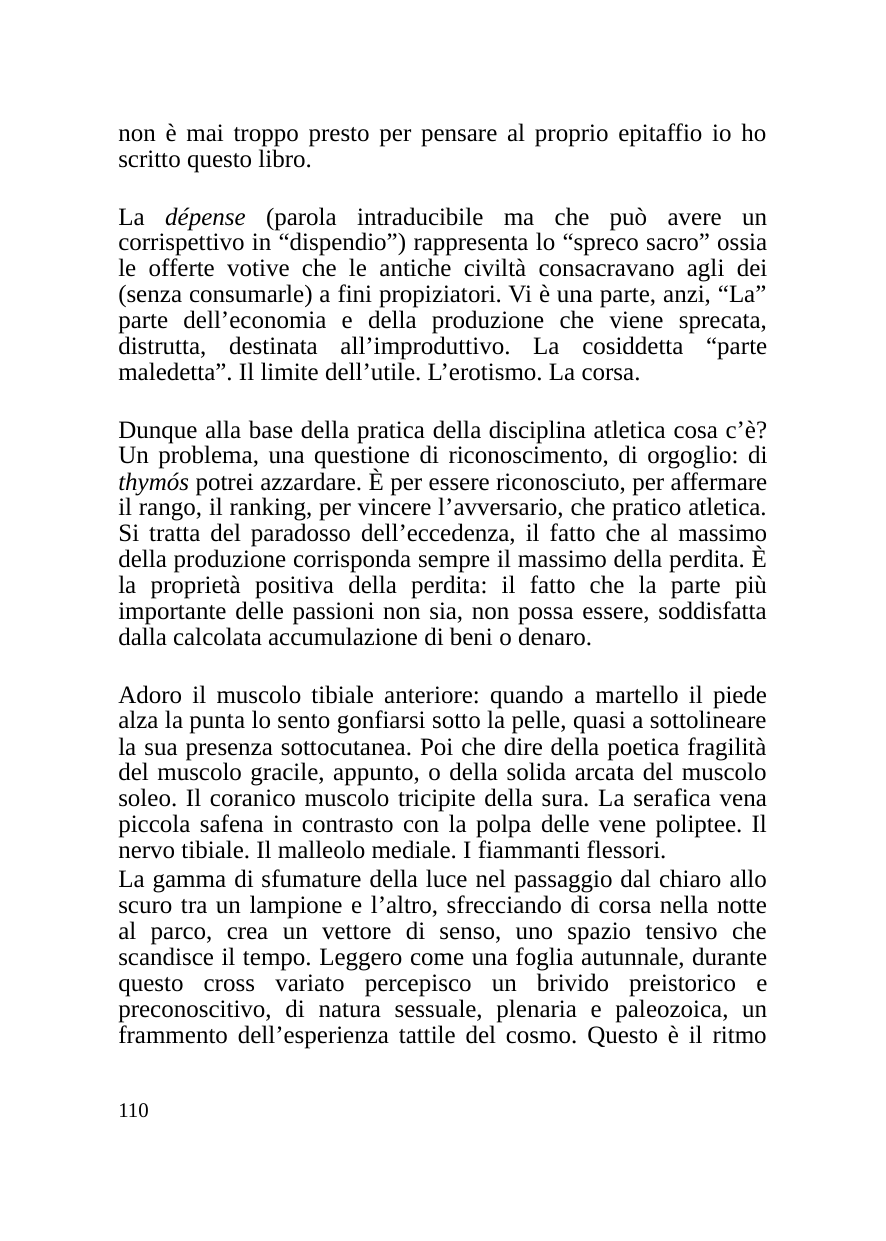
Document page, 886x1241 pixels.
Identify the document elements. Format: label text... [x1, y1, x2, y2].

text Dunque alla base della pratica della disciplina atletica cosa c’è? Un problema, una questione di riconoscimento, di orgoglio: di thymós potrei azzardare. È per essere riconosciuto, per affermare il rango, il ranking, per vincere l’avversario, che pratico atletica. Si tratta del paradosso dell’eccedenza, il fatto che al massimo della produzione corrisponda sempre il massimo della perdita. È la proprietà positiva della perdita: il fatto che la parte più importante delle passioni non sia, non possa essere, soddisfatta dalla calcolata accumulazione di beni o denaro. [118, 415, 768, 651]
text non è mai troppo presto per pensare al proprio epitaffio io ho scritto questo libro. [118, 118, 768, 173]
text La gamma di sfumature della luce nel passaggio dal chiaro allo scuro tra un lampione e l’altro, sfrecciando di corsa nella notte al parco, crea un vettore di senso, uno spazio tensivo che scandisce il tempo. Leggero come una foglia autunnale, durante questo cross variato percepisco un brivido preistorico e preconoscitivo, di natura sessuale, plenaria e paleozoica, un frammento dell’esperienza tattile del cosmo. Questo è il ritmo [118, 864, 768, 1048]
text Adoro il muscolo tibiale anteriore: quando a martello il piede alza la punta lo sento gonfiarsi sotto la pelle, quasi a sottolineare la sua presenza sottocutanea. Poi che dire della poetica fragilità del muscolo gracile, appunto, o della solida arcata del muscolo soleo. Il coranico muscolo tricipite della sura. La serafica vena piccola safena in contrasto con la polpa delle vene poliptee. Il nervo tibiale. Il malleolo mediale. I fiammanti flessori. [118, 680, 768, 864]
text La dépense (parola intraducibile ma che può avere un corrispettivo in “dispendio”) rappresenta lo “spreco sacro” ossia le offerte votive che le antiche civiltà consacravano agli dei (senza consumarle) a fini propiziatori. Vi è una parte, anzi, “La” parte dell’economia e della produzione che viene sprecata, distrutta, destinata all’improduttivo. La cosiddetta “parte maledetta”. Il limite dell’utile. L’erotismo. La corsa. [118, 202, 768, 386]
